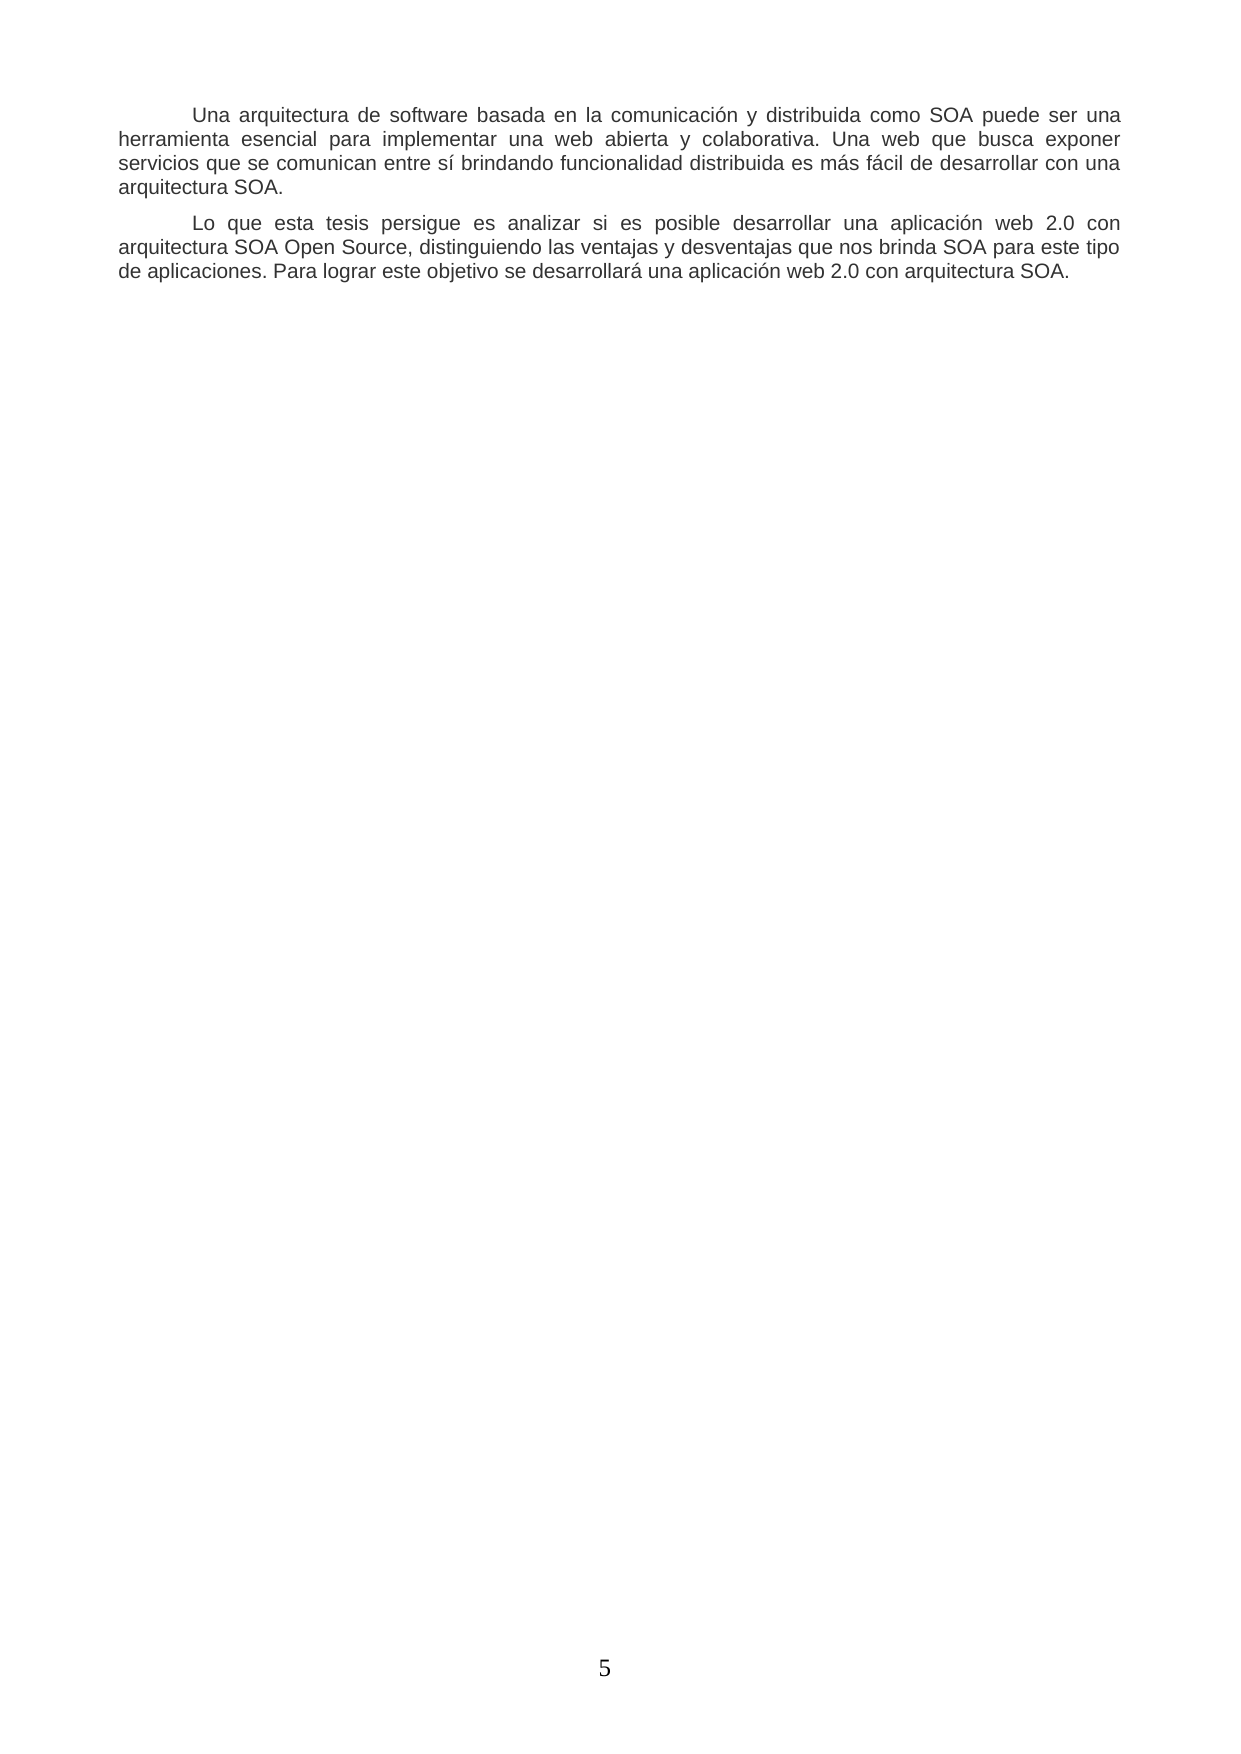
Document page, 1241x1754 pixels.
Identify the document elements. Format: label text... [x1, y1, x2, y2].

text Lo que esta tesis persigue es analizar si es posible desarrollar una aplicación web 2.0 con arquitectura SOA Open Source, distinguiendo las ventajas y desventajas que nos brinda SOA para este tipo de aplicaciones. Para lograr este objetivo se desarrollará una aplicación web 2.0 con arquitectura SOA. [118, 211, 1122, 283]
text Una arquitectura de software basada en la comunicación y distribuida como SOA puede ser una herramienta esencial para implementar una web abierta y colaborativa. Una web que busca exponer servicios que se comunican entre sí brindando funcionalidad distribuida es más fácil de desarrollar con una arquitectura SOA. [118, 103, 1122, 198]
